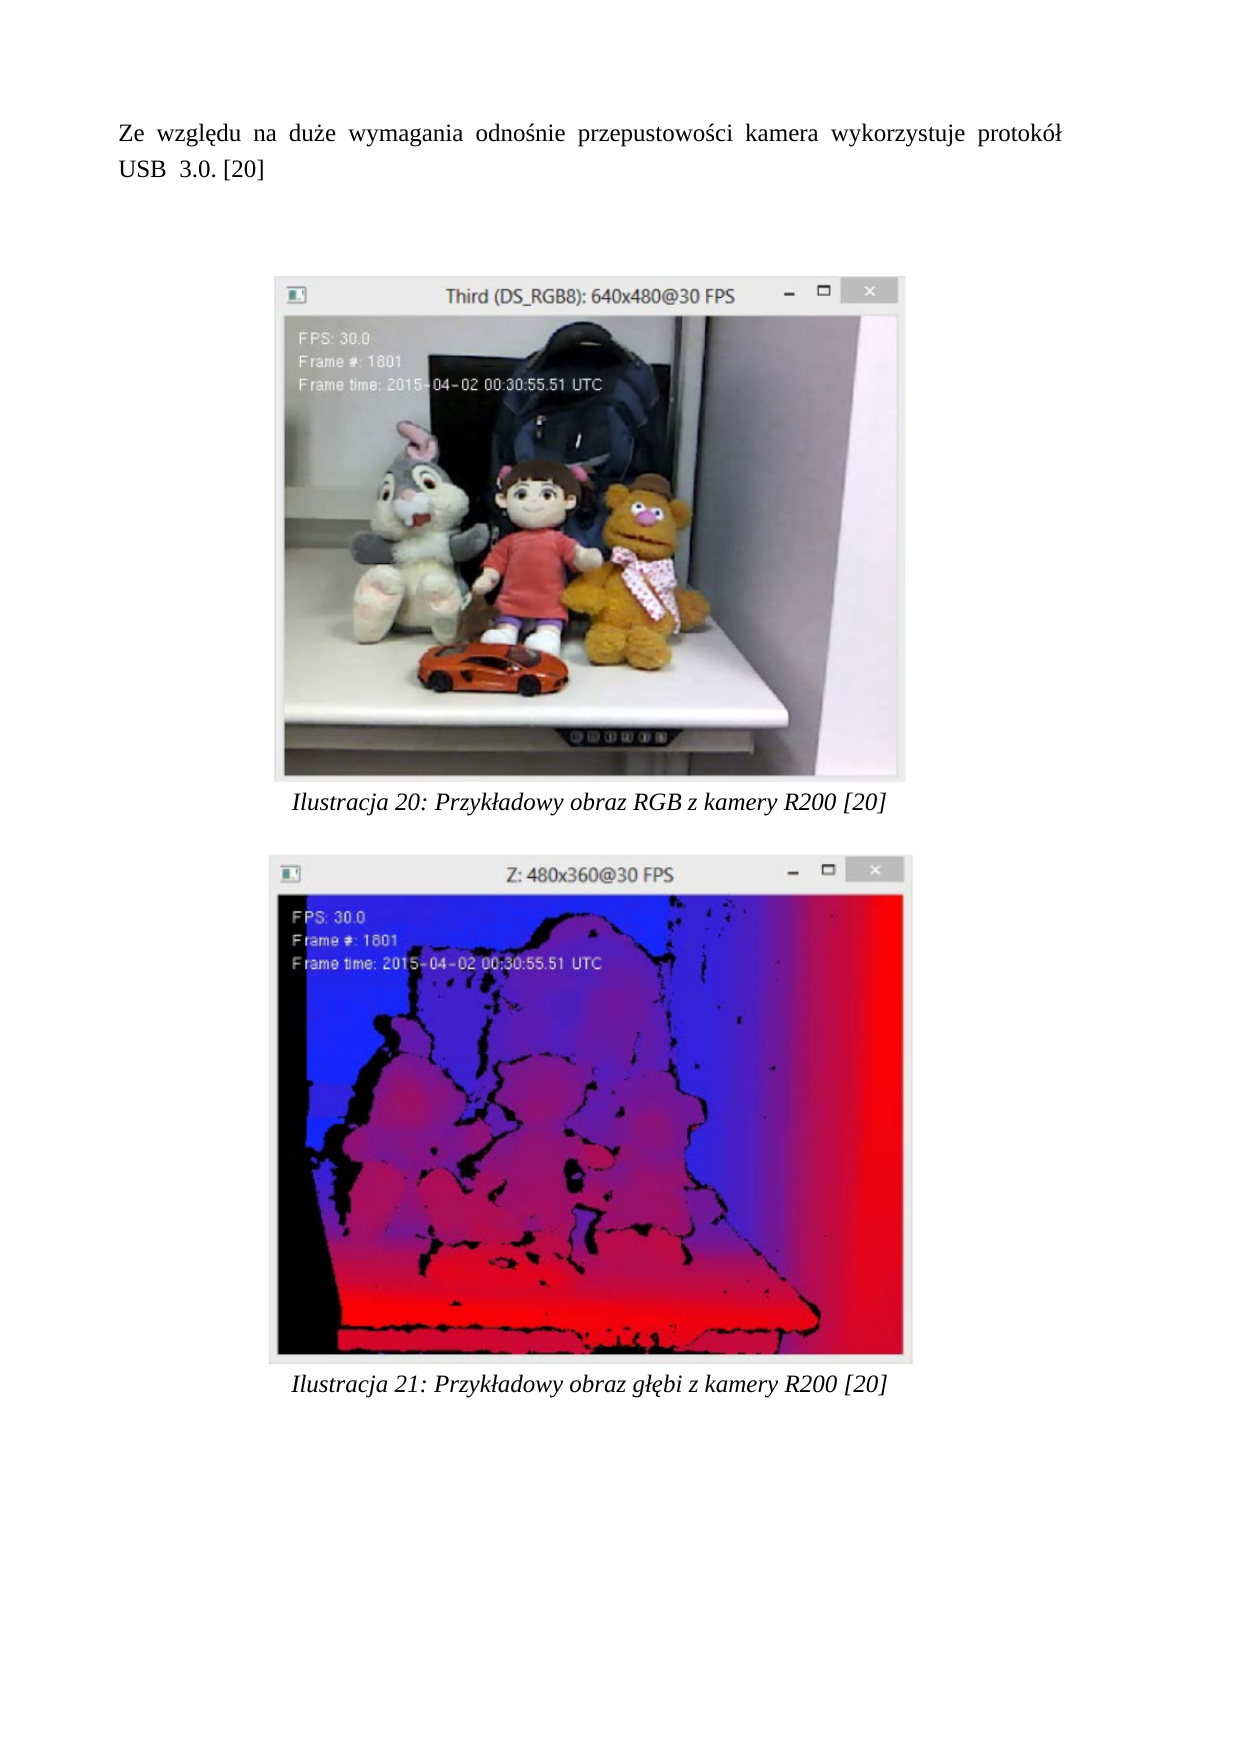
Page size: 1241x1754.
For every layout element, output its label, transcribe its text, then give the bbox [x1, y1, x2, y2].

text Ilustracja 20: Przykładowy obraz RGB z kamery R200 [20] [271, 782, 910, 816]
picture [268, 852, 913, 1364]
text Ilustracja 21: Przykładowy obraz głębi z kamery R200 [20] [269, 1364, 912, 1397]
picture [270, 268, 911, 782]
text Ze względu na duże wymagania odnośnie przepustowości kamera wykorzystuje protokół USB 3.0. [20] [118, 118, 1063, 183]
